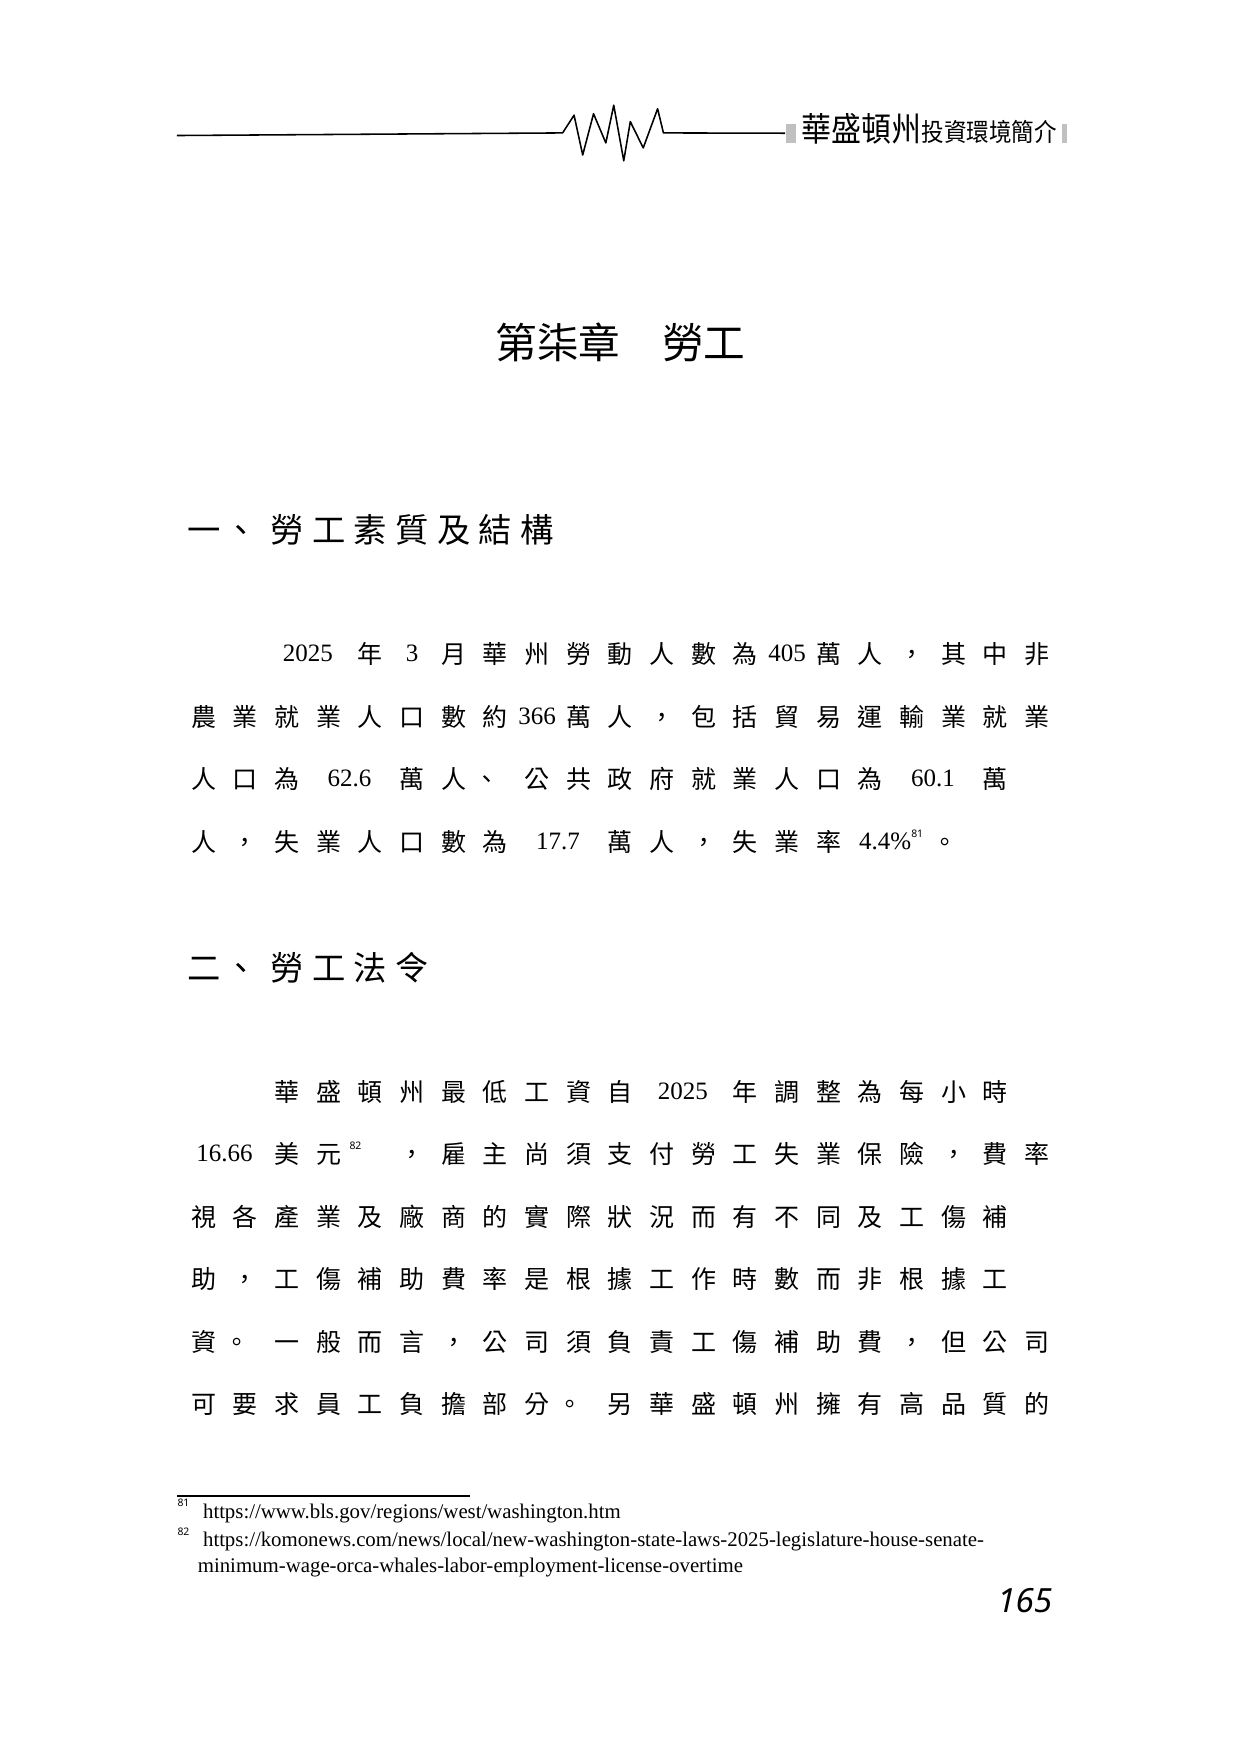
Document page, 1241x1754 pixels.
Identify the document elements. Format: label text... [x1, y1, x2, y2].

text 二、勞工法令 [183, 924, 1058, 986]
text 一、勞工素質及結構 [183, 486, 1058, 549]
text 2025年3月華州勞動人數為405萬人，其中非農業就業人口數約366萬人，包括貿易運輸業就業人口為62.6萬人、公共政府就業人口為60.1萬人，失業人口數為17.7萬人，失業率4.4%。 [183, 611, 1058, 861]
text 華盛頓州最低工資自2025年調整為每小時16.66美元，雇主尚須支付勞工失業保險，費率視各產業及廠商的實際狀況而有不同及工傷補助，工傷補助費率是根據工作時數而非根據工資。一般而言，公司須負責工傷補助費，但公司可要求員工負擔部分。另華盛頓州擁有高品質的 [183, 1049, 1058, 1424]
text https://www.bls.gov/regions/west/washington.htm [177, 1496, 1063, 1524]
text 第柒章 勞工 [183, 299, 1058, 361]
text https://komonews.com/news/local/new-washington-state-laws-2025-legislature-house-senate-minimum-wage-orca-whales-labor-employment-license-overtime [177, 1524, 1063, 1577]
